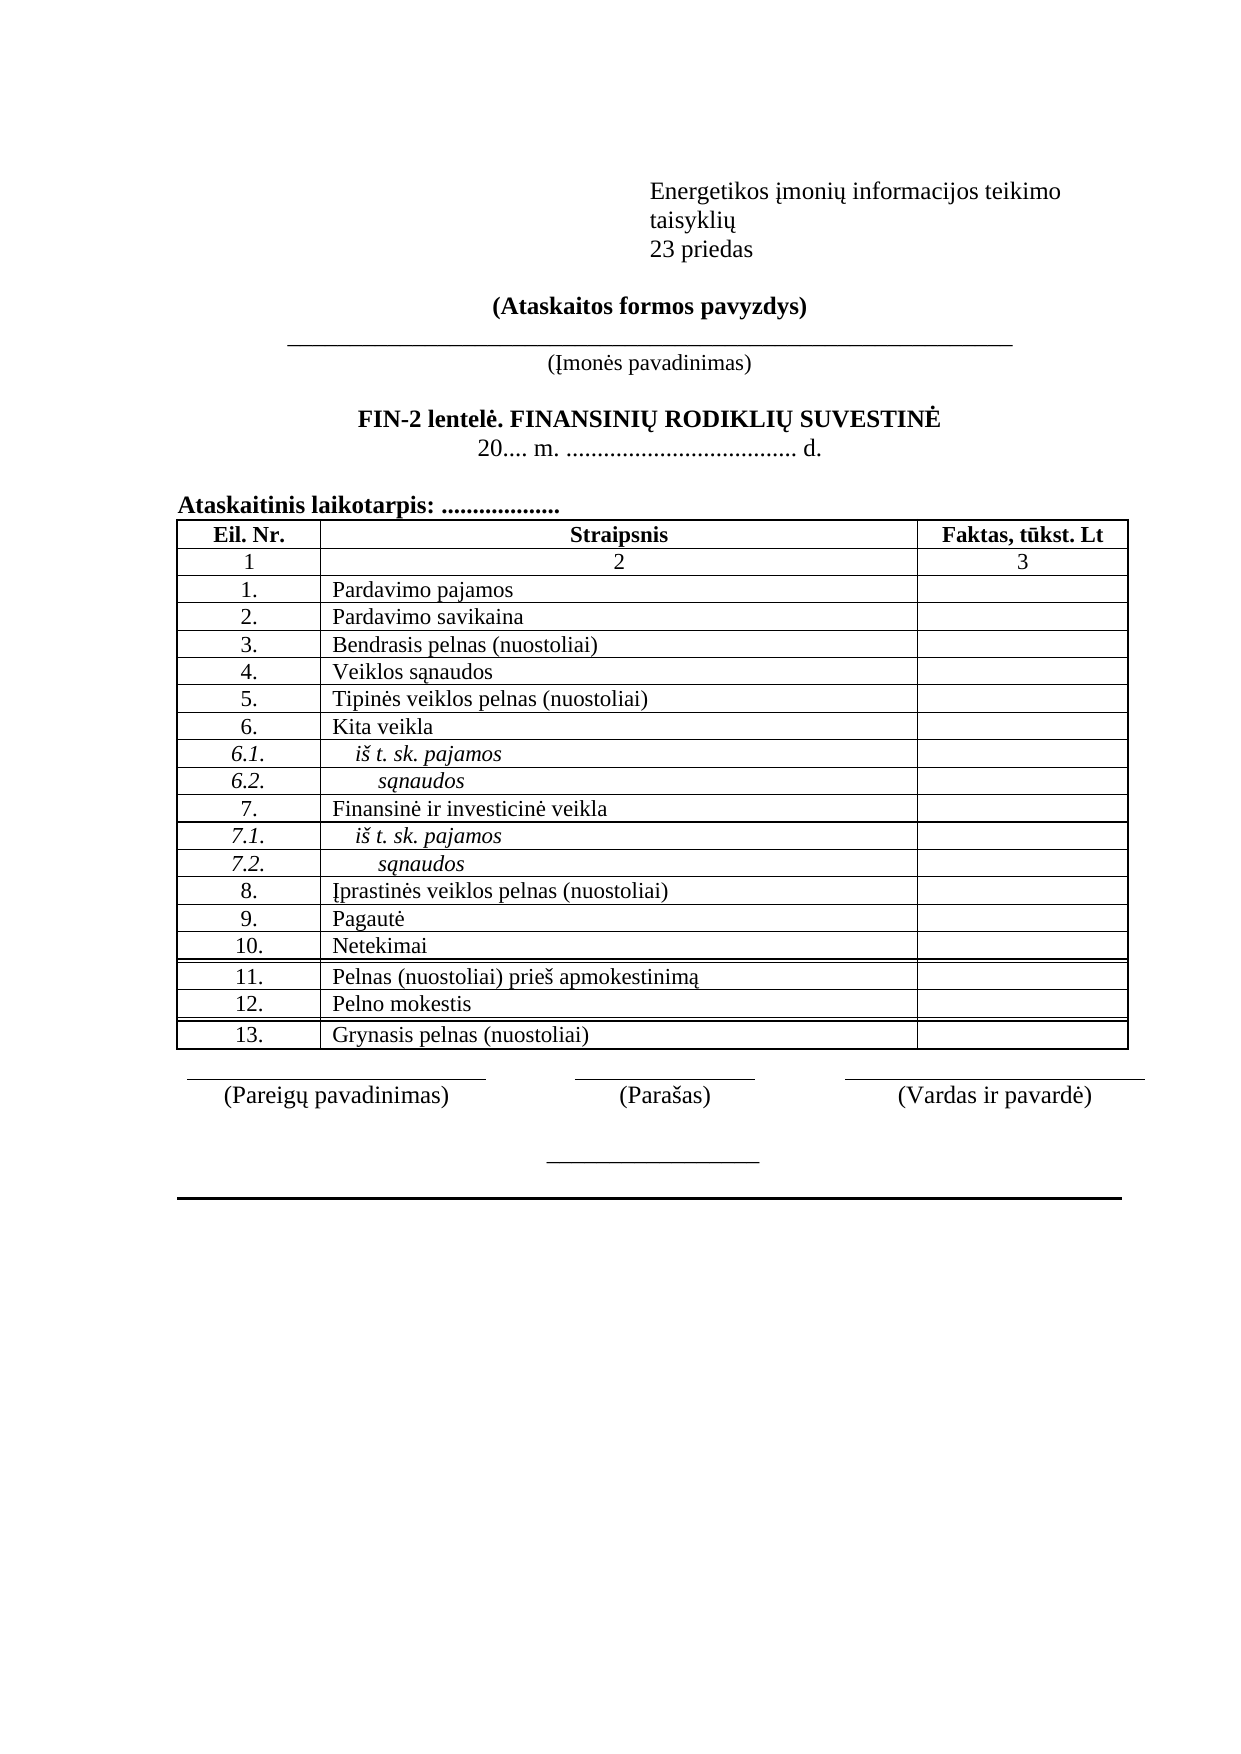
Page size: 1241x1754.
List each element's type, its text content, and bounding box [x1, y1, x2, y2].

table_cell [918, 631, 1127, 657]
table_cell 7. [178, 795, 320, 821]
table_cell 6.2. [178, 768, 320, 794]
table_header Faktas, tūkst. Lt [918, 521, 1127, 547]
table_cell [918, 1022, 1127, 1048]
table_cell 7.2. [178, 850, 320, 876]
table_cell 11. [178, 963, 320, 989]
text (Ataskaitos formos pavyzdys) [177, 291, 1122, 320]
text 23 priedas [649, 234, 1122, 263]
table_cell [918, 963, 1127, 989]
table_header Eil. Nr. [178, 521, 320, 547]
table_header (Vardas ir pavardė) [845, 1080, 1144, 1108]
table_header [486, 1079, 575, 1108]
table_cell iš t. sk. pajamos [321, 823, 917, 849]
table_header (Parašas) [575, 1080, 755, 1108]
table_cell Įprastinės veiklos pelnas (nuostoliai) [321, 877, 917, 903]
table_cell [918, 905, 1127, 931]
table_cell 2 [321, 549, 917, 575]
text __________________________________________________________ [177, 320, 1122, 349]
table_header Straipsnis [321, 521, 917, 547]
table_cell 6. [178, 713, 320, 739]
table_cell Tipinės veiklos pelnas (nuostoliai) [321, 685, 917, 712]
text Ataskaitinis laikotarpis: ................... [177, 490, 1122, 519]
table_cell [918, 932, 1127, 958]
table_cell [918, 768, 1127, 794]
table_cell 12. [178, 990, 320, 1017]
text FIN-2 lentelė. FINANSINIŲ RODIKLIŲ SUVESTINĖ [177, 404, 1122, 433]
table_cell [918, 850, 1127, 876]
table_cell Pardavimo savikaina [321, 603, 917, 629]
table_cell Grynasis pelnas (nuostoliai) [321, 1022, 917, 1048]
table_cell 7.1. [178, 823, 320, 849]
text Energetikos įmonių informacijos teikimo taisyklių [649, 176, 1122, 234]
table_cell Pardavimo pajamos [321, 576, 917, 602]
table_cell [918, 576, 1127, 602]
table_cell sąnaudos [321, 850, 917, 876]
table_cell 1 [178, 549, 320, 575]
table_cell Pelno mokestis [321, 990, 917, 1017]
table_cell 3 [918, 549, 1127, 575]
table_cell [918, 823, 1127, 849]
table_cell 6.1. [178, 740, 320, 767]
table_cell 10. [178, 932, 320, 958]
table_cell Veiklos sąnaudos [321, 658, 917, 684]
text (Įmonės pavadinimas) [177, 349, 1122, 375]
table_cell Pagautė [321, 905, 917, 931]
table_cell [918, 713, 1127, 739]
table_cell [918, 740, 1127, 767]
table_cell 13. [178, 1022, 320, 1048]
table_cell Pelnas (nuostoliai) prieš apmokestinimą [321, 963, 917, 989]
table_cell [918, 658, 1127, 684]
table_cell Kita veikla [321, 713, 917, 739]
table_cell 9. [178, 905, 320, 931]
table_cell [918, 990, 1127, 1017]
table_cell [918, 603, 1127, 629]
text 20.... m. ..................................... d. [177, 433, 1122, 461]
text _________________ [177, 1137, 1122, 1166]
table_cell Finansinė ir investicinė veikla [321, 795, 917, 821]
table_cell 5. [178, 685, 320, 712]
table_cell [918, 795, 1127, 821]
table_cell sąnaudos [321, 768, 917, 794]
table_cell Netekimai [321, 932, 917, 958]
table_cell 2. [178, 603, 320, 629]
table_cell 4. [178, 658, 320, 684]
table_cell iš t. sk. pajamos [321, 740, 917, 767]
table_cell Bendrasis pelnas (nuostoliai) [321, 631, 917, 657]
table_cell [918, 685, 1127, 712]
table_cell 1. [178, 576, 320, 602]
table_cell 3. [178, 631, 320, 657]
table_header (Pareigų pavadinimas) [187, 1080, 486, 1108]
table_cell 8. [178, 877, 320, 903]
table_header [755, 1079, 845, 1108]
table_cell [918, 877, 1127, 903]
